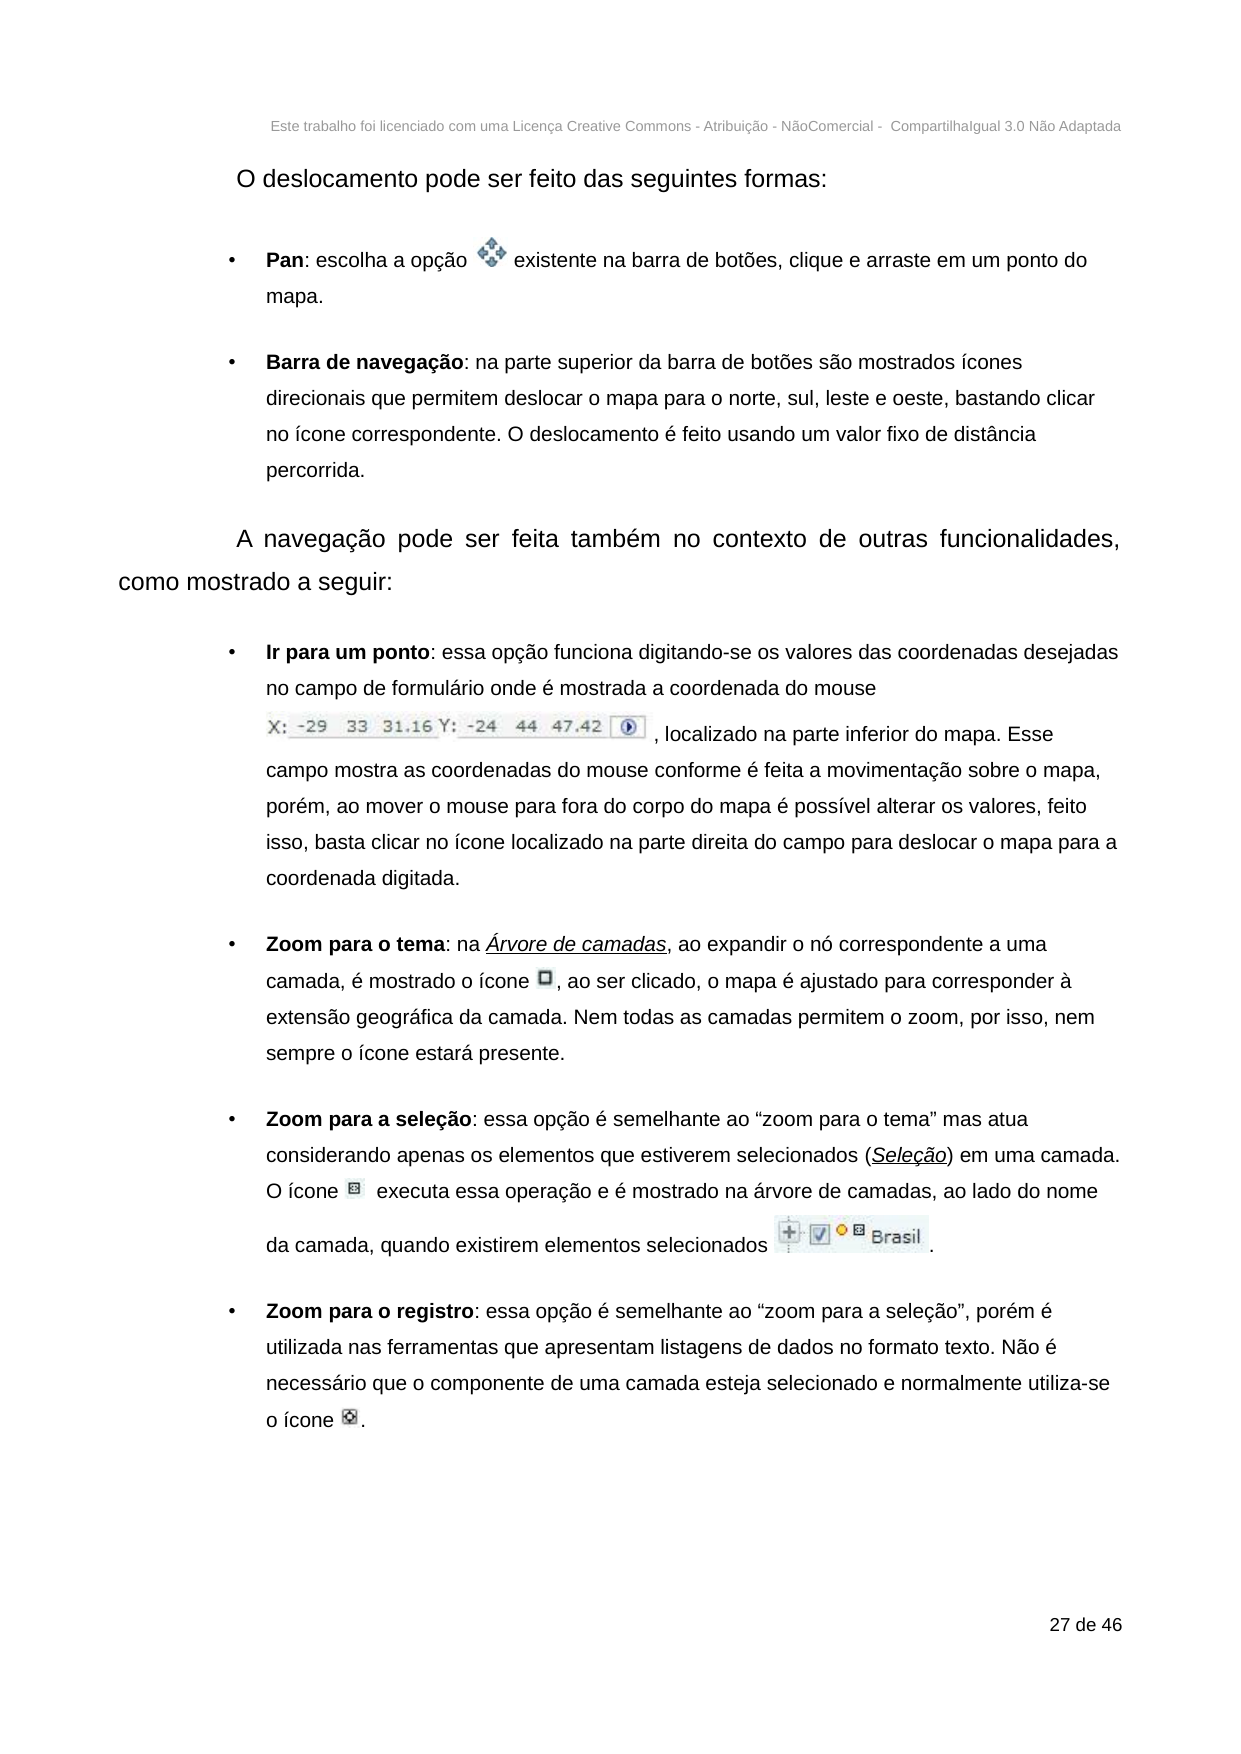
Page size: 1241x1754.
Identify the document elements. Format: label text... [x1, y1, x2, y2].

picture [473, 237, 508, 267]
list Zoom para o tema: na Árvore de camadas, ao expandir o nó correspondente a uma camada, é mostrado o ícone , ao ser clicado, o mapa é ajustado para corresponder à extensão geográfica da camada. Nem todas as camadas permitem o zoom, por isso, nem sempre o ícone estará presente. [228, 932, 1122, 1064]
list Ir para um ponto: essa opção funciona digitando-se os valores das coordenadas desejadas no campo de formulário onde é mostrada a coordenada do mouse , localizado na parte inferior do mapa. Esse campo mostra as coordenadas do mouse conforme é feita a movimentação sobre o mapa, porém, ao mover o mouse para fora do corpo do mapa é possível alterar os valores, feito isso, basta clicar no ícone localizado na parte direita do campo para deslocar o mapa para a coordenada digitada. [228, 640, 1122, 890]
list Barra de navegação: na parte superior da barra de botões são mostrados ícones direcionais que permitem deslocar o mapa para o norte, sul, leste e oeste, bastando clicar no ícone correspondente. O deslocamento é feito usando um valor fixo de distância percorrida. [228, 349, 1122, 481]
list Zoom para a seleção: essa opção é semelhante ao “zoom para o tema” mas atua considerando apenas os elementos que estiverem selecionados (Seleção) em uma camada. O ícone executa essa operação e é mostrado na árvore de camadas, ao lado do nome da camada, quando existirem elementos selecionados . [228, 1106, 1122, 1257]
list Zoom para o registro: essa opção é semelhante ao “zoom para a seleção”, porém é utilizada nas ferramentas que apresentam listagens de dados no formato texto. Não é necessário que o componente de uma camada esteja selecionado e normalmente utiliza-se o ícone . [228, 1299, 1122, 1432]
list Pan: escolha a opção existente na barra de botões, clique e arraste em um ponto do mapa. [228, 238, 1122, 307]
text A navegação pode ser feita também no contexto de outras funcionalidades, como mostrado a seguir: [118, 523, 1122, 595]
picture [535, 967, 556, 989]
picture [339, 1407, 361, 1428]
picture [344, 1178, 365, 1199]
text O deslocamento pode ser feito das seguintes formas: [118, 164, 1122, 193]
picture [265, 711, 654, 742]
picture [774, 1215, 929, 1253]
